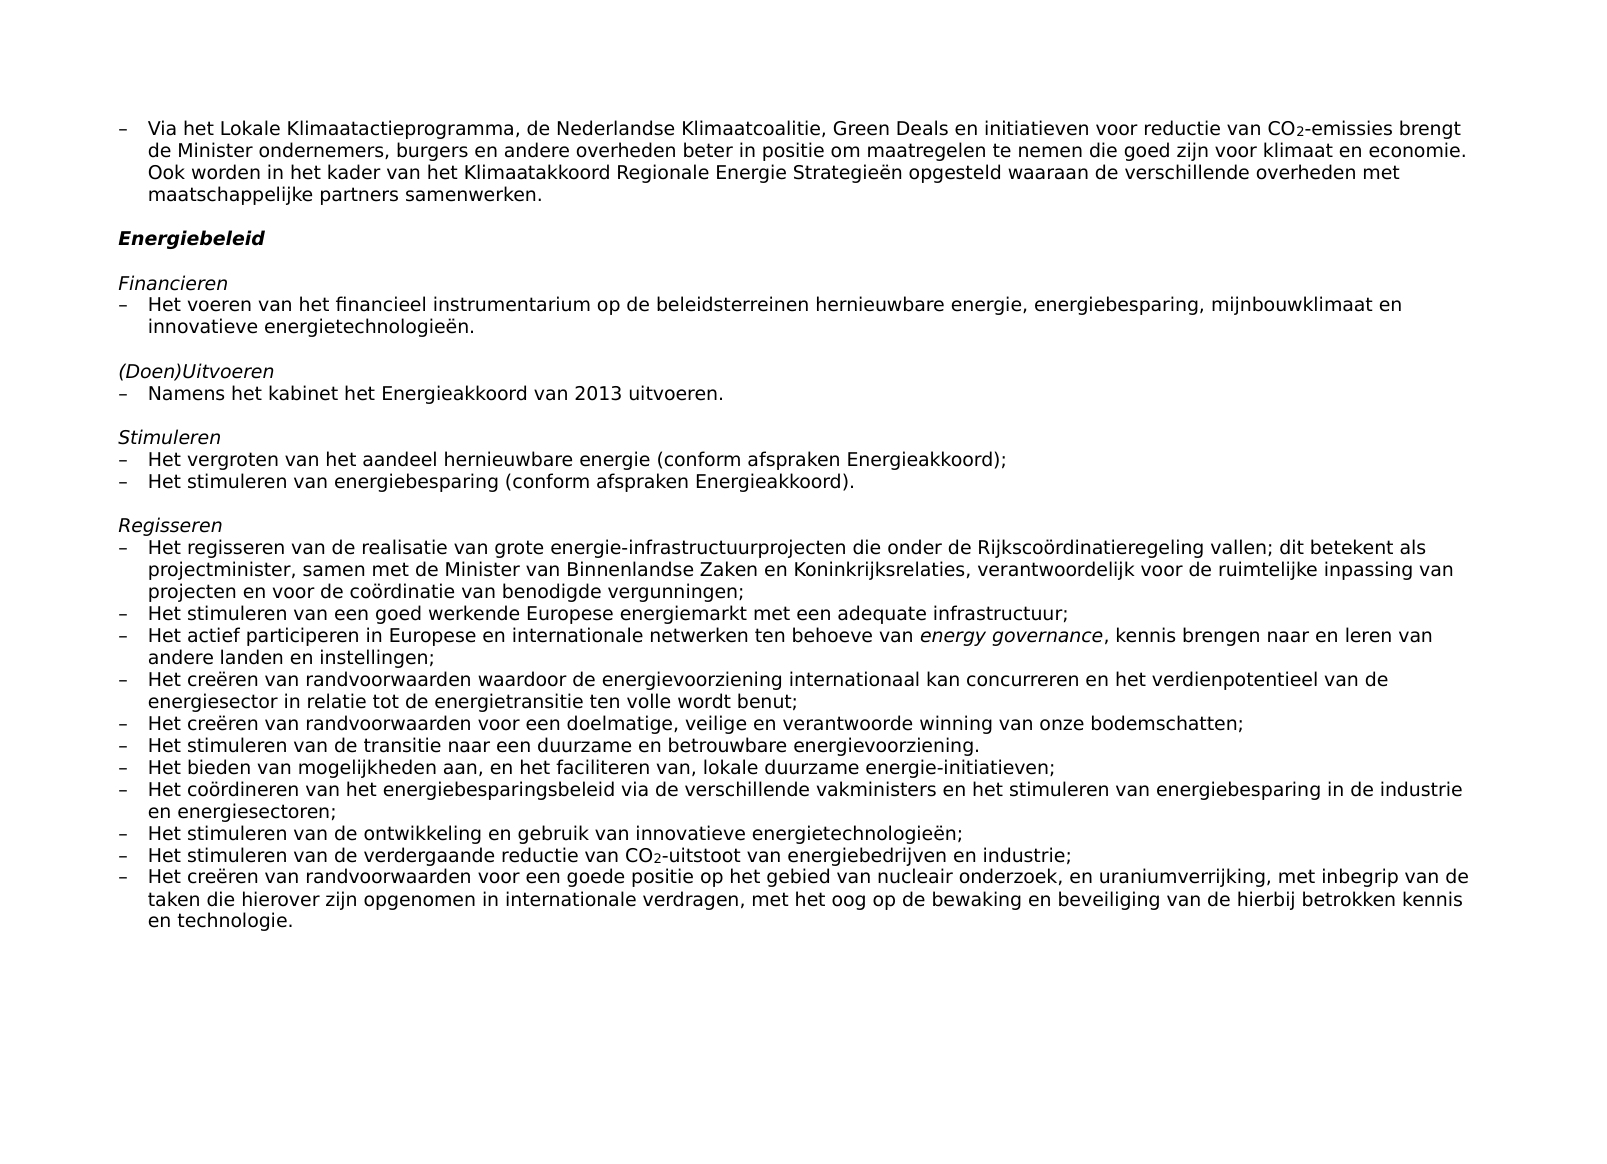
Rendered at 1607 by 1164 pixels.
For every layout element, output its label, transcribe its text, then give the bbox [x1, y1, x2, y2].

text – Het regisseren van de realisatie van grote energie-infrastructuurprojecten die onder de Rijkscoördinatieregeling vallen; dit betekent als projectminister, samen met de Minister van Binnenlandse Zaken en Koninkrijksrelaties, verantwoordelijk voor de ruimtelijke inpassing van projecten en voor de coördinatie van benodigde vergunningen; [118, 537, 1488, 603]
subtitle Financieren [118, 272, 1488, 294]
text – Het creëren van randvoorwaarden voor een goede positie op het gebied van nucleair onderzoek, en uraniumverrijking, met inbegrip van de taken die hierover zijn opgenomen in internationale verdragen, met het oog op de bewaking en beveiliging van de hierbij betrokken kennis en technologie. [118, 866, 1488, 932]
text – Het stimuleren van een goed werkende Europese energiemarkt met een adequate infrastructuur; [118, 603, 1488, 625]
subtitle (Doen)Uitvoeren [118, 361, 1488, 382]
text – Het stimuleren van de ontwikkeling en gebruik van innovatieve energietechnologieën; [118, 822, 1488, 844]
text – Het stimuleren van energiebesparing (conform afspraken Energieakkoord). [118, 471, 1488, 493]
text – Het creëren van randvoorwaarden waardoor de energievoorziening internationaal kan concurreren en het verdienpotentieel van de energiesector in relatie tot de energietransitie ten volle wordt benut; [118, 669, 1488, 713]
text – Het stimuleren van de verdergaande reductie van CO2-uitstoot van energiebedrijven en industrie; [118, 844, 1488, 866]
text – Het voeren van het financieel instrumentarium op de beleidsterreinen hernieuwbare energie, energiebesparing, mijnbouwklimaat en innovatieve energietechnologieën. [118, 294, 1488, 338]
text – Het stimuleren van de transitie naar een duurzame en betrouwbare energievoorziening. [118, 734, 1488, 757]
text – Het vergroten van het aandeel hernieuwbare energie (conform afspraken Energieakkoord); [118, 449, 1488, 471]
text – Het actief participeren in Europese en internationale netwerken ten behoeve van energy governance, kennis brengen naar en leren van andere landen en instellingen; [118, 625, 1488, 669]
text – Het bieden van mogelijkheden aan, en het faciliteren van, lokale duurzame energie-initiatieven; [118, 757, 1488, 778]
text – Namens het kabinet het Energieakkoord van 2013 uitvoeren. [118, 382, 1488, 404]
subtitle Energiebeleid [118, 228, 1488, 250]
subtitle Stimuleren [118, 427, 1488, 449]
text – Het coördineren van het energiebesparingsbeleid via de verschillende vakministers en het stimuleren van energiebesparing in de industrie en energiesectoren; [118, 778, 1488, 822]
text – Via het Lokale Klimaatactieprogramma, de Nederlandse Klimaatcoalitie, Green Deals en initiatieven voor reductie van CO2-emissies brengt de Minister ondernemers, burgers en andere overheden beter in positie om maatregelen te nemen die goed zijn voor klimaat en economie. Ook worden in het kader van het Klimaatakkoord Regionale Energie Strategieën opgesteld waaraan de verschillende overheden met maatschappelijke partners samenwerken. [118, 118, 1488, 206]
subtitle Regisseren [118, 515, 1488, 537]
text – Het creëren van randvoorwaarden voor een doelmatige, veilige en verantwoorde winning van onze bodemschatten; [118, 713, 1488, 734]
